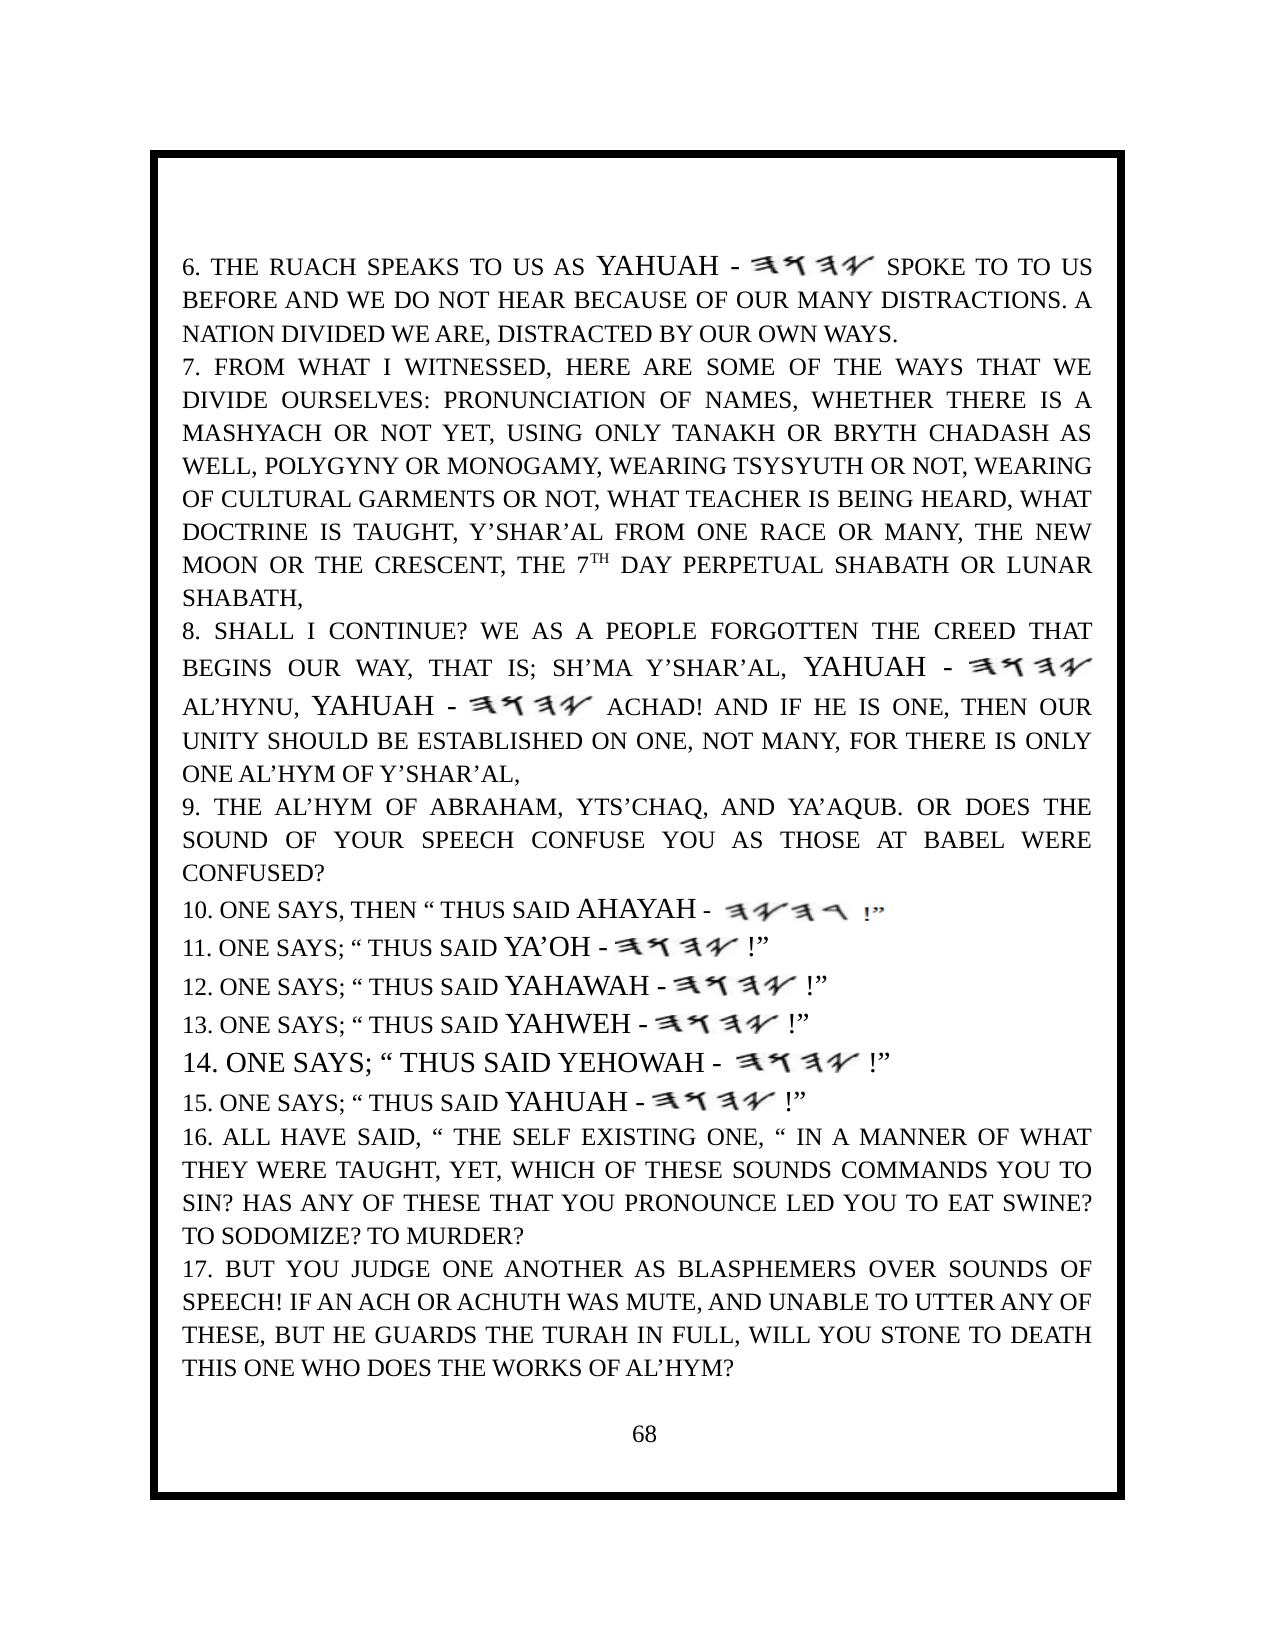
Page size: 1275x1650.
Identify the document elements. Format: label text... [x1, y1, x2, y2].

text 16. ALL HAVE SAID, “ THE SELF EXISTING ONE, “ IN A MANNER OF WHAT THEY WERE TAUGHT, YET, WHICH OF THESE SOUNDS COMMANDS YOU TO SIN? HAS ANY OF THESE THAT YOU PRONOUNCE LED YOU TO EAT SWINE? TO SODOMIZE? TO MURDER? [182, 1122, 1093, 1250]
text 10. ONE SAYS, THEN “ THUS SAID AHAYAH - [182, 891, 1093, 924]
text 12. ONE SAYS; “ THUS SAID YAHAWAH - !” [182, 968, 1093, 1002]
text 7. FROM WHAT I WITNESSED, HERE ARE SOME OF THE WAYS THAT WE DIVIDE OURSELVES: PRONUNCIATION OF NAMES, WHETHER THERE IS A MASHYACH OR NOT YET, USING ONLY TANAKH OR BRYTH CHADASH AS WELL, POLYGYNY OR MONOGAMY, WEARING TSYSYUTH OR NOT, WEARING OF CULTURAL GARMENTS OR NOT, WHAT TEACHER IS BEING HEARD, WHAT DOCTRINE IS TAUGHT, Y’SHAR’AL FROM ONE RACE OR MANY, THE NEW MOON OR THE CRESCENT, THE 7TH DAY PERPETUAL SHABATH OR LUNAR SHABATH, [182, 352, 1093, 612]
picture [721, 899, 892, 924]
text 9. THE AL’HYM OF ABRAHAM, YTS’CHAQ, AND YA’AQUB. OR DOES THE SOUND OF YOUR SPEECH CONFUSE YOU AS THOSE AT BABEL WERE CONFUSED? [182, 792, 1093, 887]
text 11. ONE SAYS; “ THUS SAID YA’OH - !” [182, 929, 1093, 963]
text 17. BUT YOU JUDGE ONE ANOTHER AS BLASPHEMERS OVER SOUNDS OF SPEECH! IF AN ACH OR ACHUTH WAS MUTE, AND UNABLE TO UTTER ANY OF THESE, BUT HE GUARDS THE TURAH IN FULL, WILL YOU STONE TO DEATH THIS ONE WHO DOES THE WORKS OF AL’HYM? [182, 1254, 1093, 1382]
text 8. SHALL I CONTINUE? WE AS A PEOPLE FORGOTTEN THE CREED THAT BEGINS OUR WAY, THAT IS; SH’MA Y’SHAR’AL, YAHUAH - AL’HYNU, YAHUAH - ACHAD! AND IF HE IS ONE, THEN OUR UNITY SHOULD BE ESTABLISHED ON ONE, NOT MANY, FOR THERE IS ONLY ONE AL’HYM OF Y’SHAR’AL, [182, 616, 1093, 788]
text 6. THE RUACH SPEAKS TO US AS YAHUAH - SPOKE TO TO US BEFORE AND WE DO NOT HEAR BECAUSE OF OUR MANY DISTRACTIONS. A NATION DIVIDED WE ARE, DISTRACTED BY OUR OWN WAYS. [182, 248, 1093, 347]
text 13. ONE SAYS; “ THUS SAID YAHWEH - !” [182, 1007, 1093, 1040]
text 68 [182, 1419, 1093, 1448]
text 15. ONE SAYS; “ THUS SAID YAHUAH - !” [182, 1084, 1093, 1117]
text 14. ONE SAYS; “ THUS SAID YEHOWAH - !” [182, 1045, 1093, 1079]
